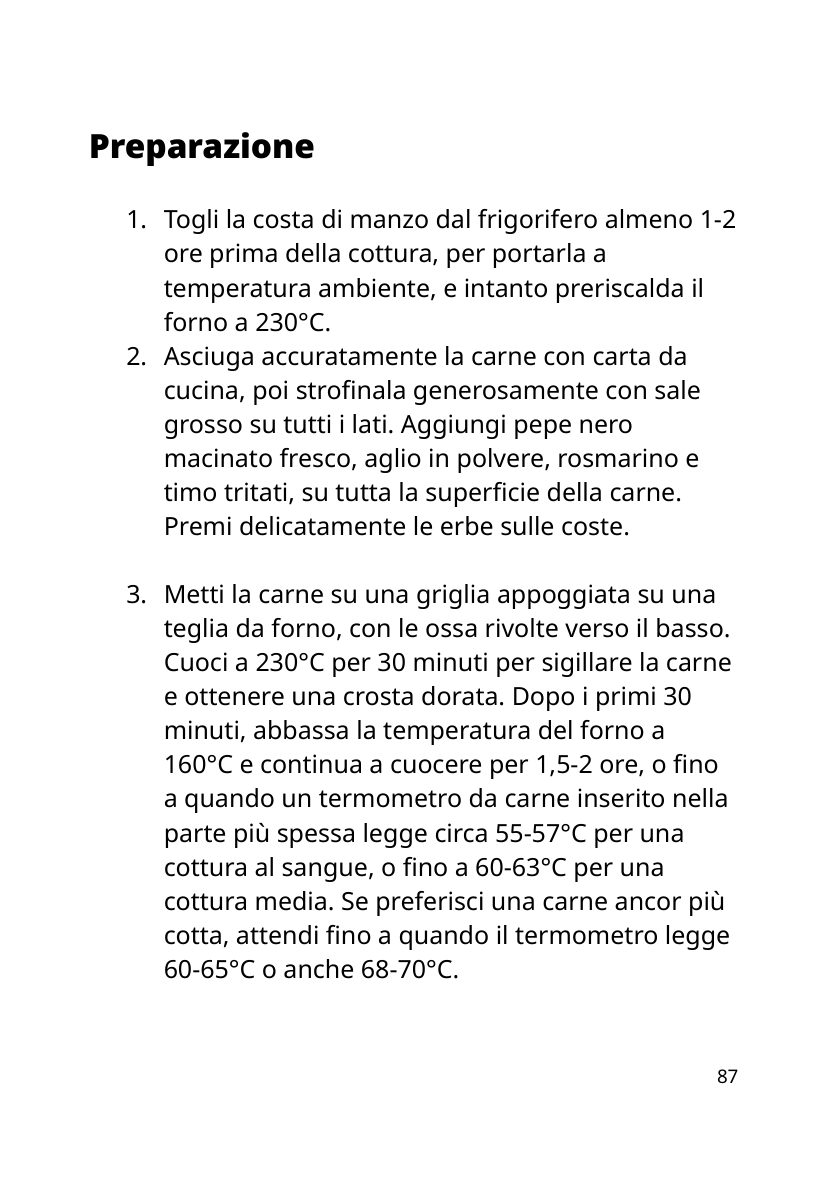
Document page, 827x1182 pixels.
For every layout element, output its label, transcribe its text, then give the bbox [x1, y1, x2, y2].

list Asciuga accuratamente la carne con carta da cucina, poi strofinala generosamente con sale grosso su tutti i lati. Aggiungi pepe nero macinato fresco, aglio in polvere, rosmarino e timo tritati, su tutta la superficie della carne. Premi delicatamente le erbe sulle coste. [126, 338, 738, 543]
list Metti la carne su una griglia appoggiata su una teglia da forno, con le ossa rivolte verso il basso. Cuoci a 230°C per 30 minuti per sigillare la carne e ottenere una crosta dorata. Dopo i primi 30 minuti, abbassa la temperatura del forno a 160°C e continua a cuocere per 1,5-2 ore, o fino a quando un termometro da carne inserito nella parte più spessa legge circa 55-57°C per una cottura al sangue, o fino a 60-63°C per una cottura media. Se preferisci una carne ancor più cotta, attendi fino a quando il termometro legge 60-65°C o anche 68-70°C. [126, 577, 738, 986]
text Preparazione [88, 123, 732, 168]
list Togli la costa di manzo dal frigorifero almeno 1-2 ore prima della cottura, per portarla a temperatura ambiente, e intanto preriscalda il forno a 230°C. [126, 202, 738, 338]
